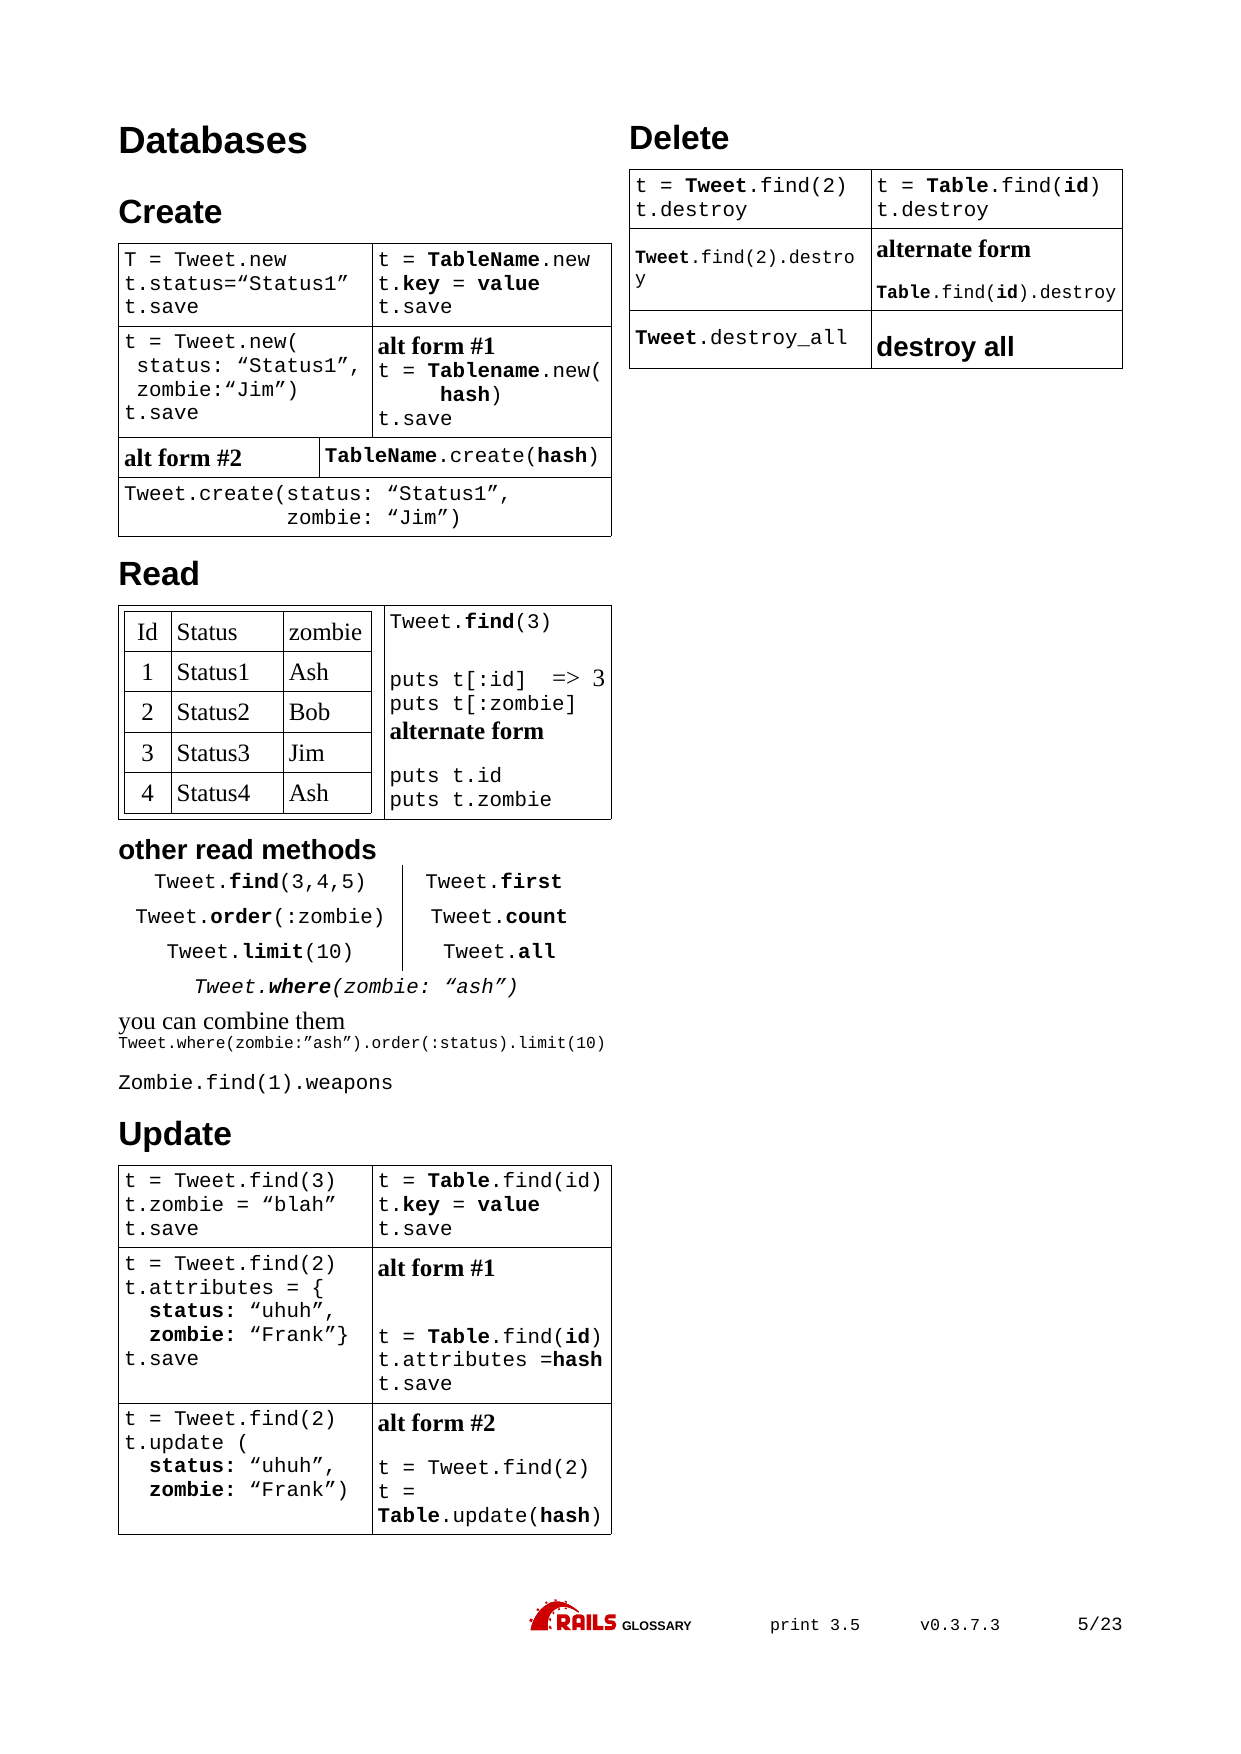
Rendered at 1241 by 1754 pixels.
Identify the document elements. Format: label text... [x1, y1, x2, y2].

table_cell 3 [125, 733, 171, 772]
table_cell alt form #2 [119, 438, 319, 477]
table_cell Jim [284, 733, 371, 772]
table_cell TableName.create(hash) [320, 438, 611, 477]
table_cell Tweet.order(:zombie) [118, 900, 402, 936]
table_cell Tweet.destroy_all [630, 311, 871, 368]
table_cell alt form #2 t = Tweet.find(2) t = Table.update(hash) [373, 1404, 611, 1534]
table_cell Tweet.where(zombie: “ash”) [118, 971, 596, 1006]
table_cell Status4 [172, 773, 283, 812]
table_cell 4 [125, 773, 171, 812]
table_header Status [172, 612, 283, 651]
table_header t = Table.find(id) t.destroy [872, 170, 1122, 228]
table_cell Tweet.count [403, 900, 596, 936]
table_cell Tweet.limit(10) [118, 936, 402, 971]
table_cell Tweet.find(2).destroy [630, 229, 871, 310]
table_header [119, 606, 384, 818]
subtitle Create [118, 192, 611, 231]
table_header t = TableName.new t.key = value t.save [373, 244, 611, 326]
table_cell Tweet.all [403, 936, 596, 971]
table_cell Status1 [172, 652, 283, 691]
table_cell t = Tweet.find(2) t.attributes = { status: “uhuh”, zombie: “Frank”} t.save [119, 1248, 372, 1402]
table_header T = Tweet.new t.status=“Status1” t.save [119, 244, 372, 326]
table_cell Ash [284, 773, 371, 812]
subtitle Databases [118, 118, 611, 162]
table_cell Tweet.create(status: “Status1”, zombie: “Jim”) [119, 478, 611, 536]
table_header Tweet.find(3,4,5) [118, 865, 402, 900]
table_header Tweet.first [403, 865, 596, 900]
table_cell alternate form Table.find(id).destroy [872, 229, 1122, 310]
table_header Id [125, 612, 171, 651]
text Zombie.find(1).weapons [118, 1072, 611, 1096]
table_header t = Table.find(id) t.key = value t.save [373, 1166, 611, 1247]
table_cell alt form #1 t = Table.find(id) t.attributes =hash t.save [373, 1248, 611, 1402]
table_cell alt form #1 t = Tablename.new( hash) t.save [373, 327, 611, 437]
table_header t = Tweet.find(2) t.destroy [630, 170, 871, 228]
table_cell Status2 [172, 692, 283, 732]
text you can combine them [118, 1006, 611, 1034]
table_cell t = Tweet.new( status: “Status1”, zombie:“Jim”) t.save [119, 327, 372, 437]
subtitle Update [118, 1113, 611, 1152]
table_cell Status3 [172, 733, 283, 772]
table_header Tweet.find(3) puts t[:id] => 3 puts t[:zombie] alternate form puts t.id puts t.zombie [385, 606, 611, 818]
table_cell destroy all [872, 311, 1122, 368]
subtitle Delete [629, 118, 1122, 157]
table_header t = Tweet.find(3) t.zombie = “blah” t.save [119, 1166, 372, 1247]
table_cell 1 [125, 652, 171, 691]
table_cell Bob [284, 692, 371, 732]
text Tweet.where(zombie:”ash”).order(:status).limit(10) [118, 1034, 611, 1053]
table_cell 2 [125, 692, 171, 732]
table_cell t = Tweet.find(2) t.update ( status: “uhuh”, zombie: “Frank”) [119, 1404, 372, 1534]
subtitle Read [118, 554, 611, 592]
subtitle other read methods [118, 833, 611, 865]
table_cell Ash [284, 652, 371, 691]
table_header zombie [284, 612, 371, 651]
